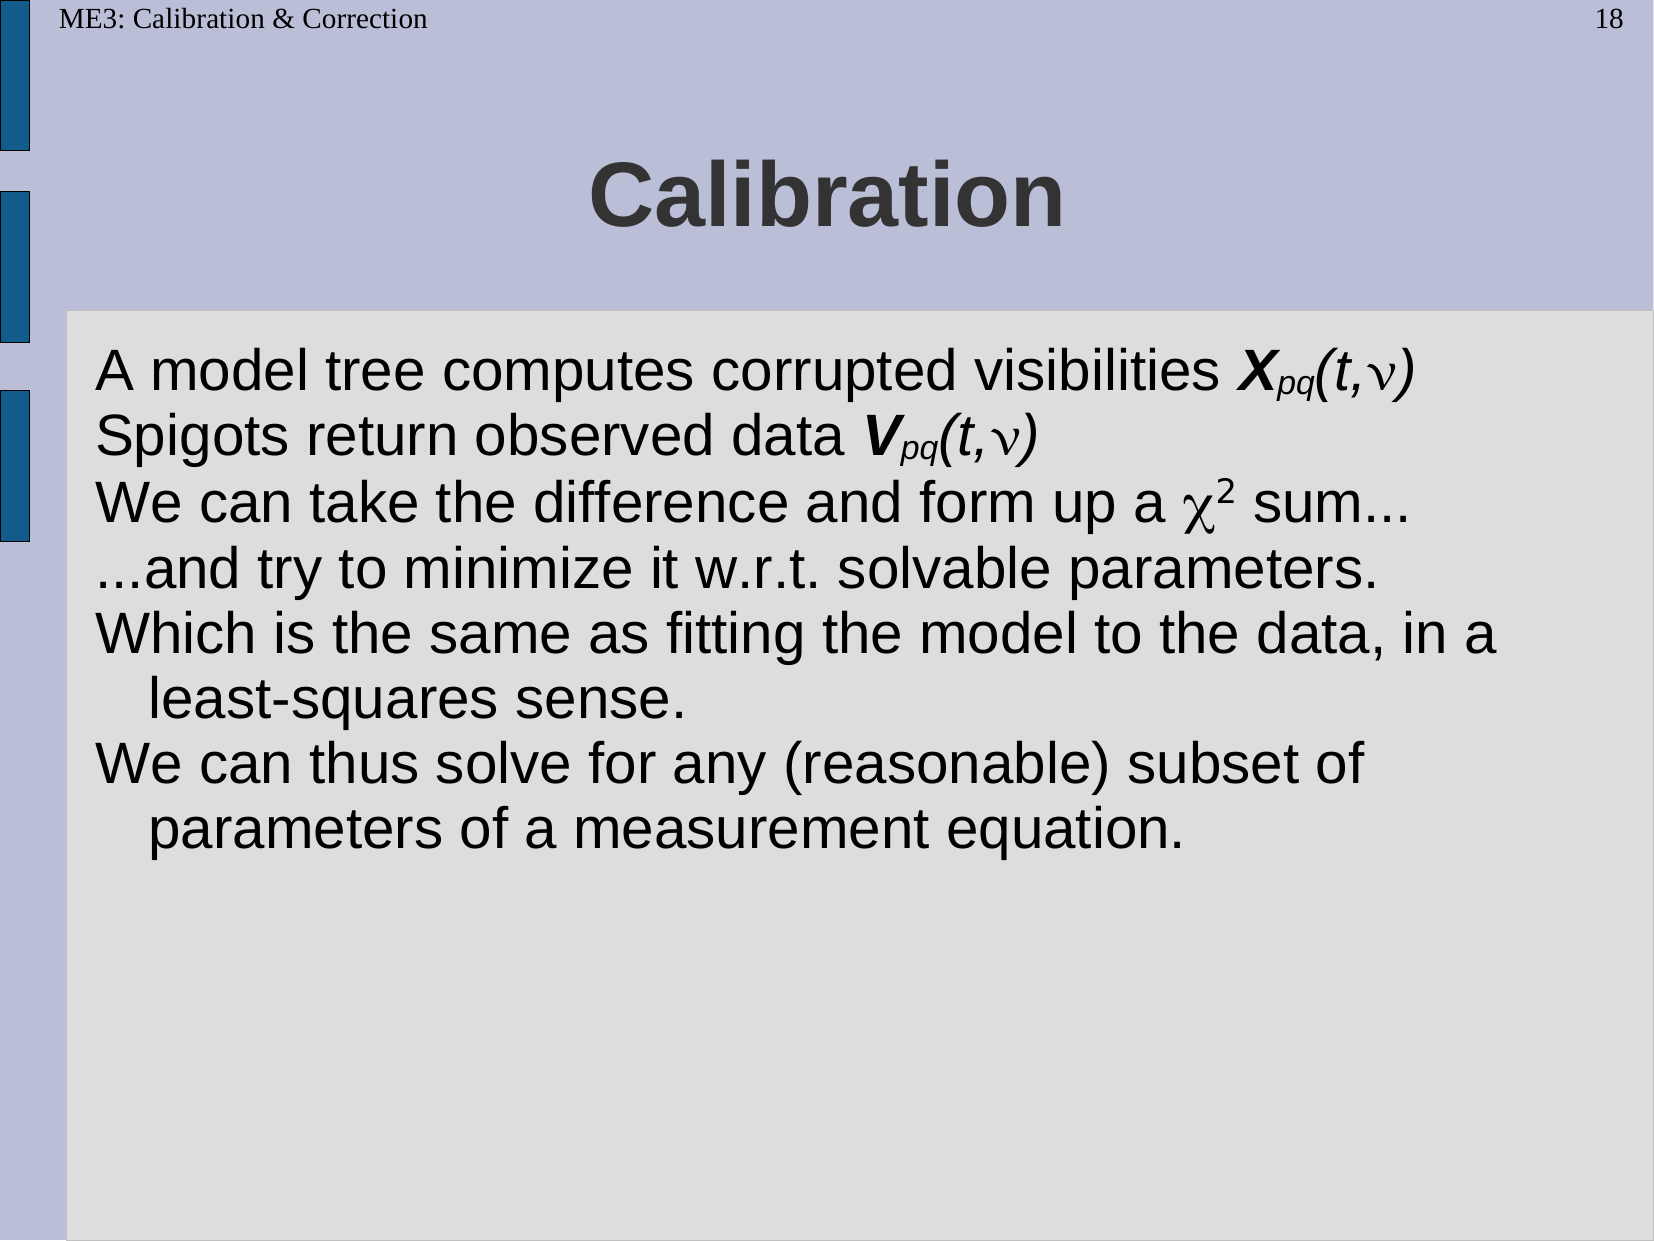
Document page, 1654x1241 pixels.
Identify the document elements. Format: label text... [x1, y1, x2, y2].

title Calibration [121, 91, 1534, 299]
list A model tree computes corrupted visibilities Xpq(t,) Spigots return observed data Vpq(t,) We can take the difference and form up a 2 sum... ...and try to minimize it w.r.t. solvable parameters. Which is the same as fitting the model to the data, in a least-squares sense. We can thus solve for any (reasonable) subset of parameters of a measurement equation. [77, 337, 1595, 1123]
